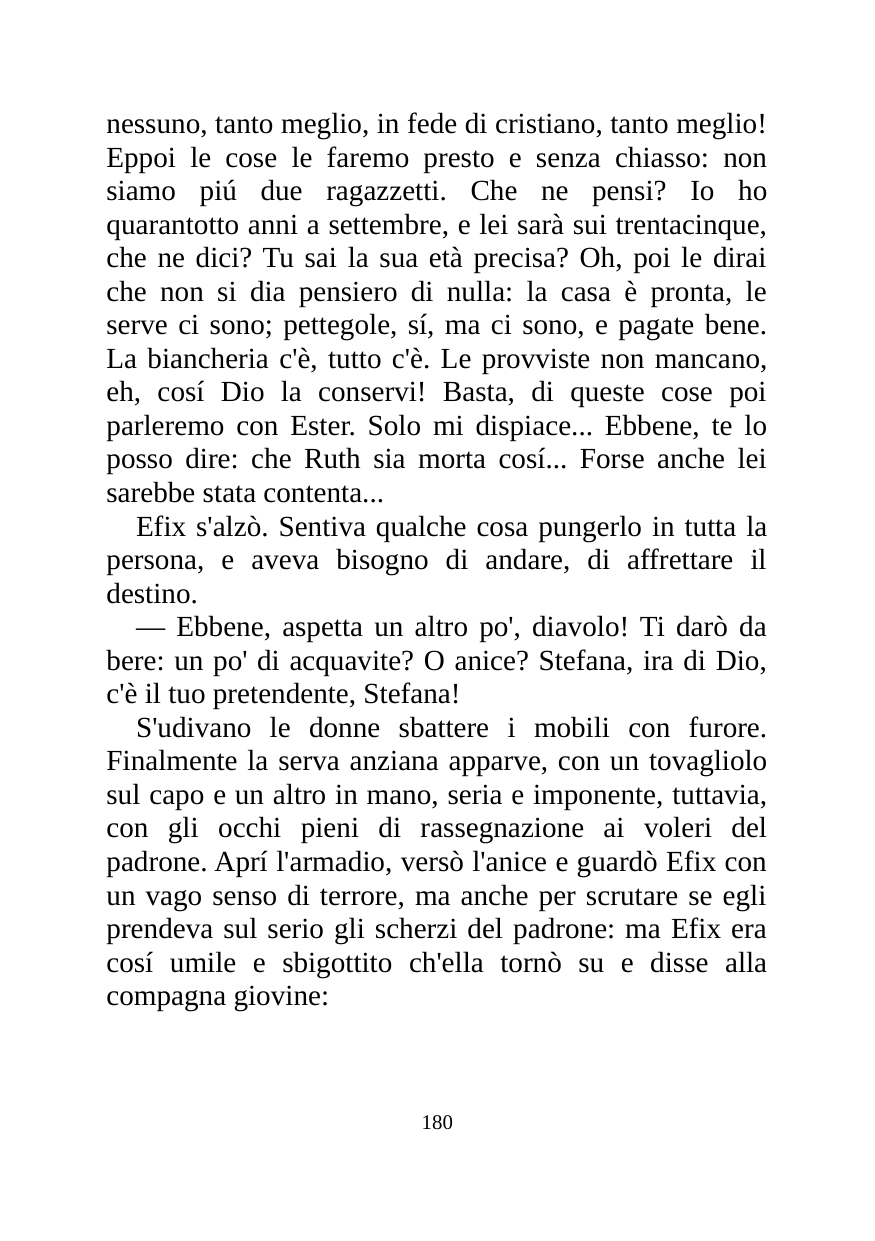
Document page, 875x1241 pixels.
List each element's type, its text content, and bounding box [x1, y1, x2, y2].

text Efix s'alzò. Sentiva qualche cosa pungerlo in tutta la persona, e aveva bisogno di andare, di affrettare il destino. [106, 509, 768, 609]
text nessuno, tanto meglio, in fede di cristiano, tanto meglio! Eppoi le cose le faremo presto e senza chiasso: non siamo piú due ragazzetti. Che ne pensi? Io ho quarantotto anni a settembre, e lei sarà sui trentacinque, che ne dici? Tu sai la sua età precisa? Oh, poi le dirai che non si dia pensiero di nulla: la casa è pronta, le serve ci sono; pettegole, sí, ma ci sono, e pagate bene. La biancheria c'è, tutto c'è. Le provviste non mancano, eh, cosí Dio la conservi! Basta, di queste cose poi parleremo con Ester. Solo mi dispiace... Ebbene, te lo posso dire: che Ruth sia morta cosí... Forse anche lei sarebbe stata contenta... [106, 106, 768, 509]
text — Ebbene, aspetta un altro po', diavolo! Ti darò da bere: un po' di acquavite? O anice? Stefana, ira di Dio, c'è il tuo pretendente, Stefana! [106, 609, 768, 710]
text S'udivano le donne sbattere i mobili con furore. Finalmente la serva anziana apparve, con un tovagliolo sul capo e un altro in mano, seria e imponente, tuttavia, con gli occhi pieni di rassegnazione ai voleri del padrone. Aprí l'armadio, versò l'anice e guardò Efix con un vago senso di terrore, ma anche per scrutare se egli prendeva sul serio gli scherzi del padrone: ma Efix era cosí umile e sbigottito ch'ella tornò su e disse alla compagna giovine: [106, 710, 768, 1012]
